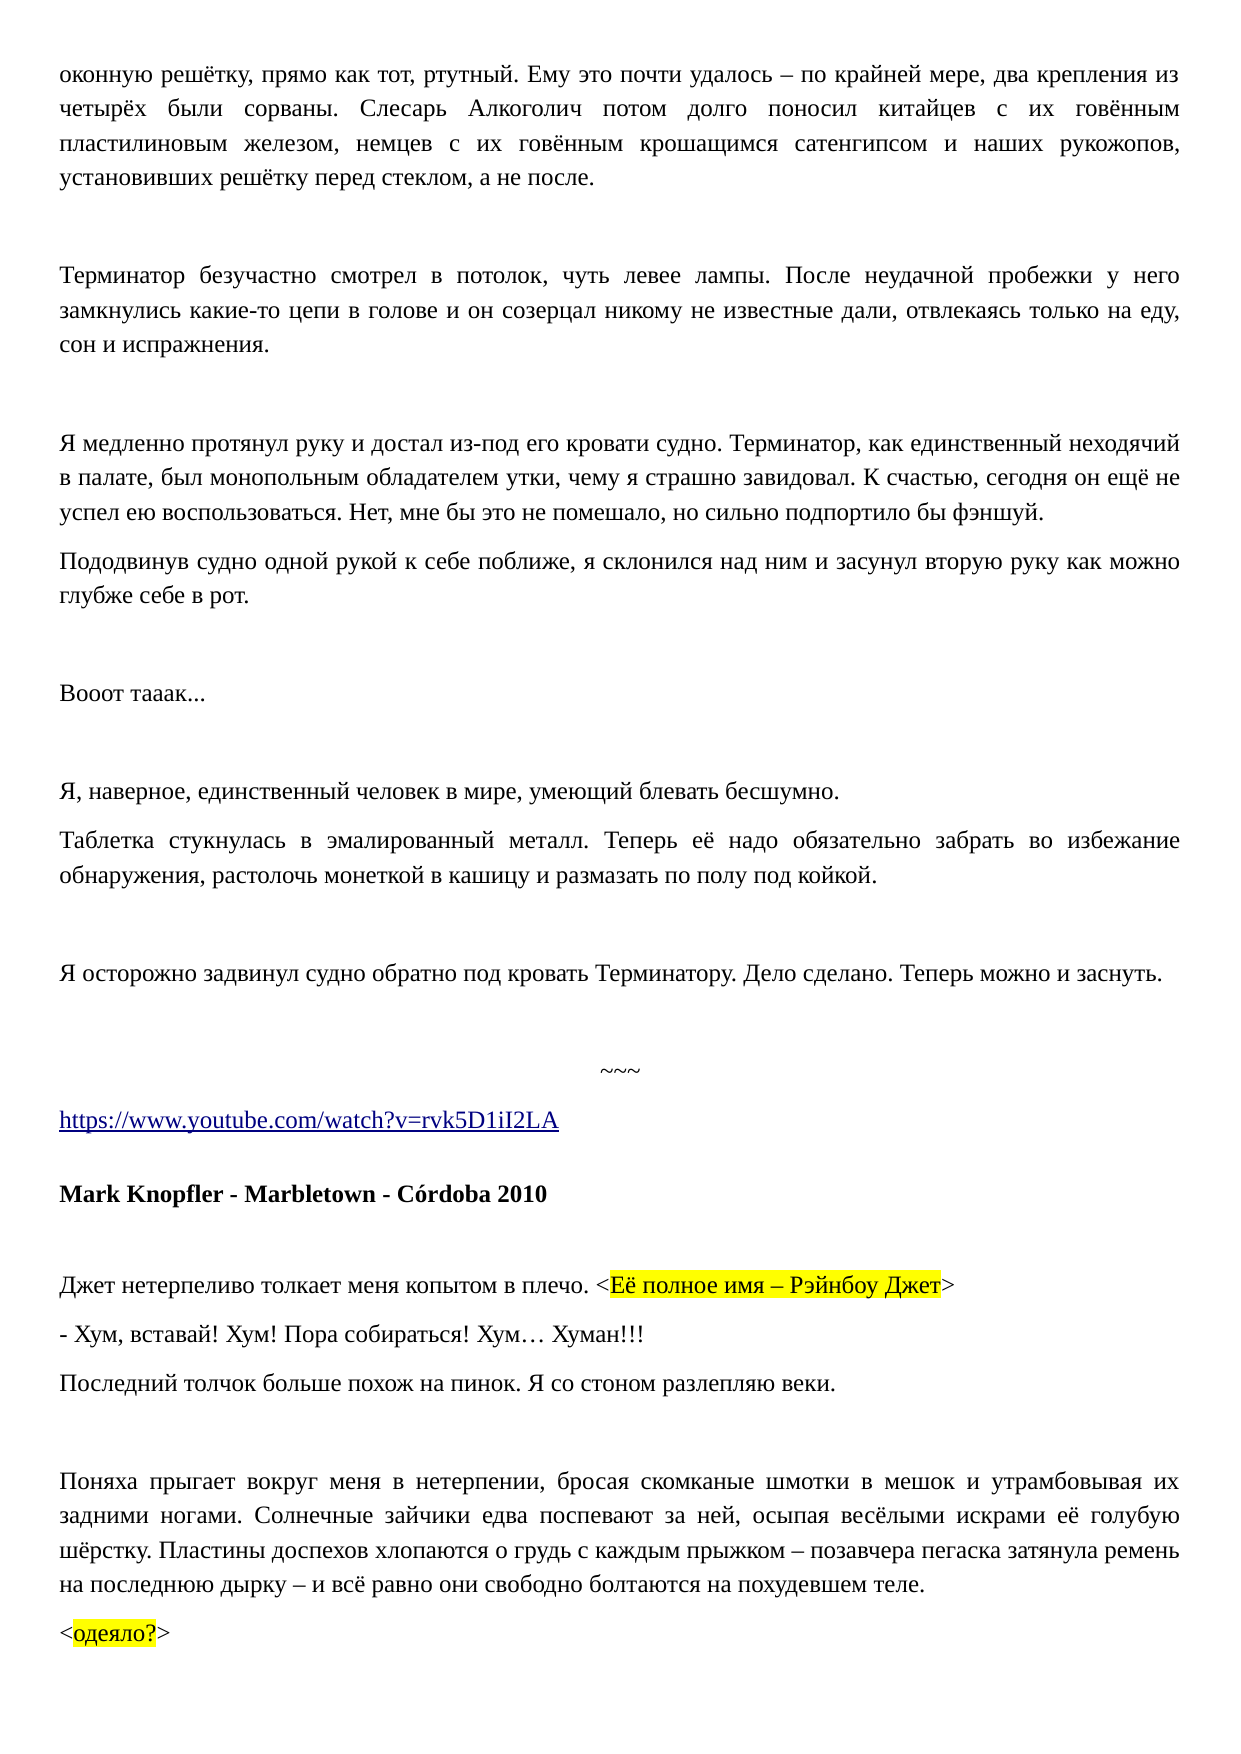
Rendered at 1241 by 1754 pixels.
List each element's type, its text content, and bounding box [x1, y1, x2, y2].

subtitle Mark Knopfler - Marbletown - Córdoba 2010 [59, 1179, 1181, 1208]
text Я медленно протянул руку и достал из-под его кровати судно. Терминатор, как единственный неходячий в палате, был монопольным обладателем утки, чему я страшно завидовал. К счастью, сегодня он ещё не успел ею воспользоваться. Нет, мне бы это не помешало, но сильно подпортило бы фэншуй. [59, 428, 1181, 525]
text Последний толчок больше похож на пинок. Я со стоном разлепляю веки. [59, 1368, 1181, 1397]
text Таблетка стукнулась в эмалированный металл. Теперь её надо обязательно забрать во избежание обнаружения, растолочь монеткой в кашицу и размазать по полу под койкой. [59, 826, 1181, 889]
text https://www.youtube.com/watch?v=rvk5D1iI2LA [59, 1105, 1181, 1134]
text Терминатор безучастно смотрел в потолок, чуть левее лампы. После неудачной пробежки у него замкнулись какие-то цепи в голове и он созерцал никому не известные дали, отвлекаясь только на еду, сон и испражнения. [59, 261, 1181, 358]
text Пододвинув судно одной рукой к себе поближе, я склонился над ним и засунул вторую руку как можно глубже себе в рот. [59, 546, 1181, 609]
text <одеяло?> [59, 1618, 1181, 1647]
text Поняха прыгает вокруг меня в нетерпении, бросая скомканые шмотки в мешок и утрамбовывая их задними ногами. Солнечные зайчики едва поспевают за ней, осыпая весёлыми искрами её голубую шёрстку. Пластины доспехов хлопаются о грудь с каждым прыжком – позавчера пегаска затянула ремень на последнюю дырку – и всё равно они свободно болтаются на похудевшем теле. [59, 1466, 1181, 1598]
text Я осторожно задвинул судно обратно под кровать Терминатору. Дело сделано. Теперь можно и заснуть. [59, 958, 1181, 987]
text Вооот тааак... [59, 678, 1181, 707]
text Я, наверное, единственный человек в мире, умеющий блевать бесшумно. [59, 776, 1181, 805]
text - Хум, вставай! Хум! Пора собираться! Хум… Хуман!!! [59, 1319, 1181, 1347]
text Джет нетерпеливо толкает меня копытом в плечо. <Её полное имя – Рэйнбоу Джет> [59, 1270, 1181, 1298]
text оконную решётку, прямо как тот, ртутный. Ему это почти удалось – по крайней мере, два крепления из четырёх были сорваны. Слесарь Алкоголич потом долго поносил китайцев с их говённым пластилиновым железом, немцев с их говённым крошащимся сатенгипсом и наших рукожопов, установивших решётку перед стеклом, а не после. [59, 59, 1181, 191]
text ~~~ [59, 1056, 1181, 1085]
